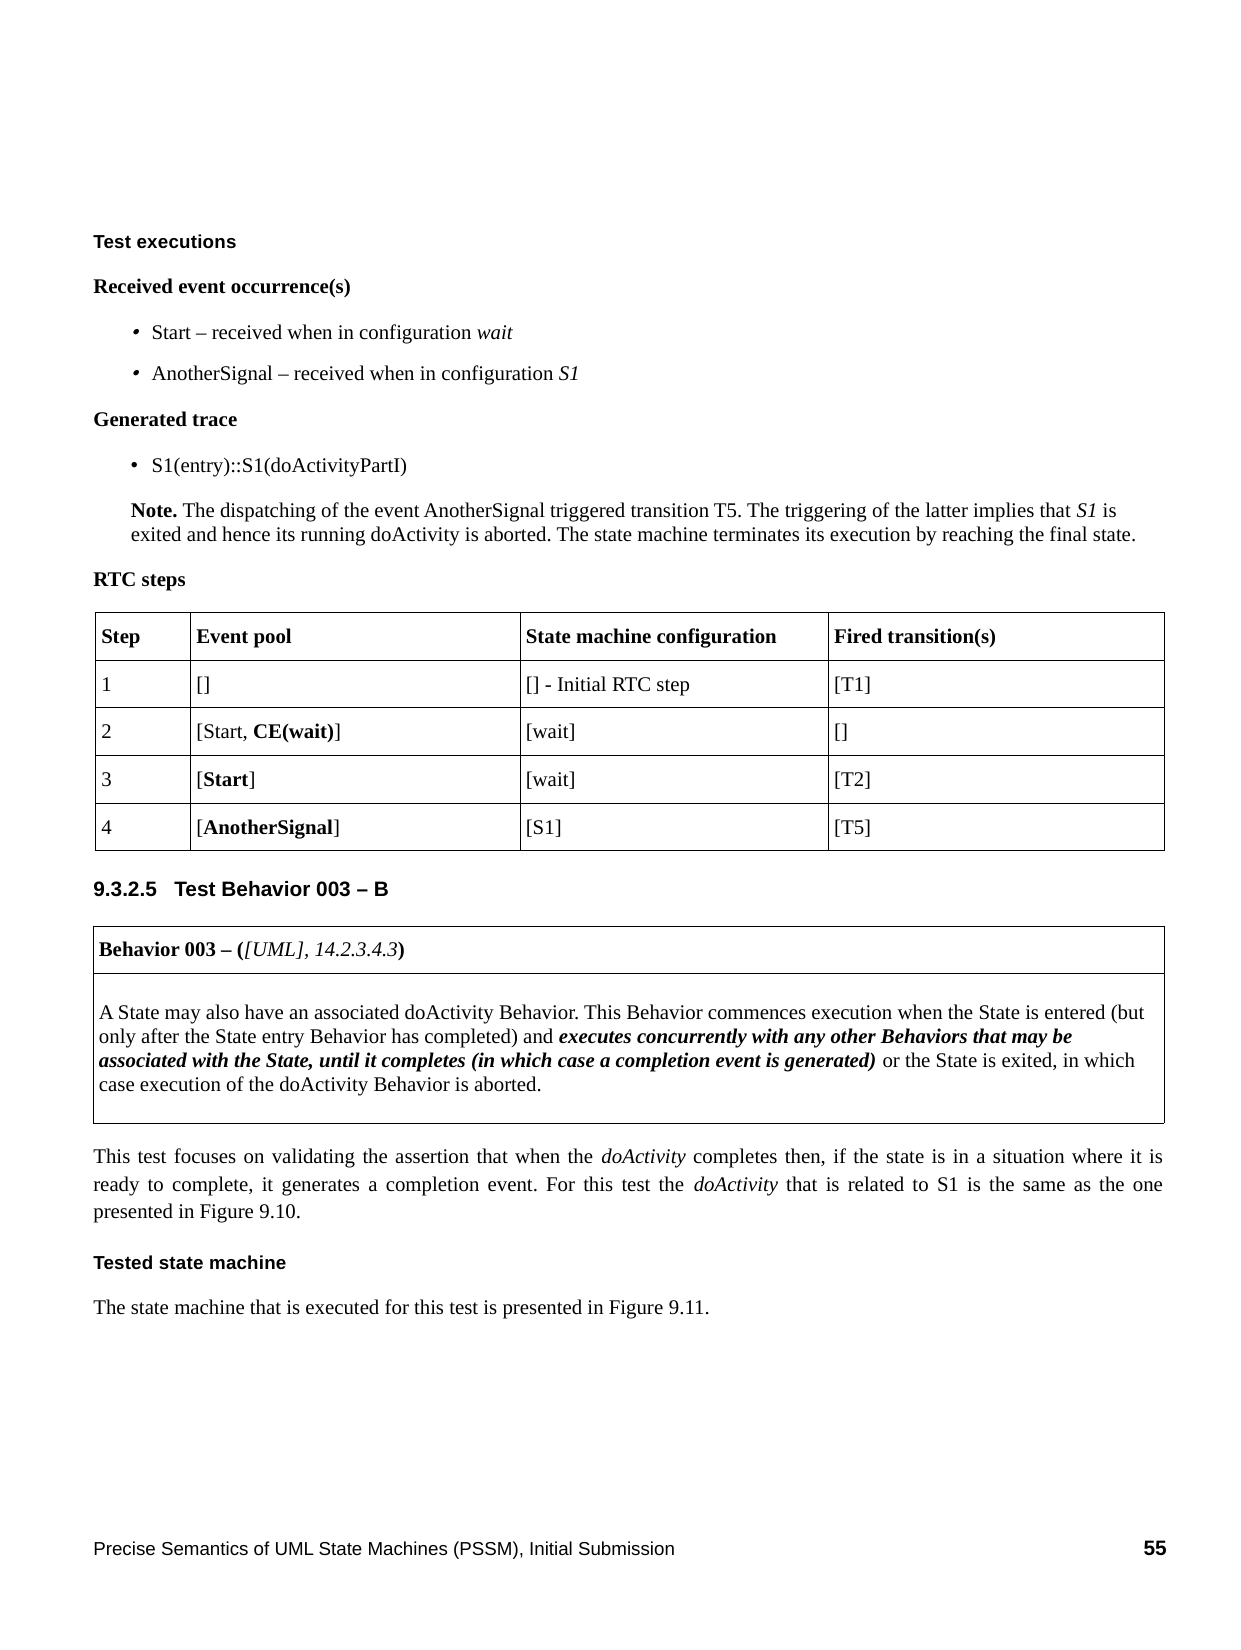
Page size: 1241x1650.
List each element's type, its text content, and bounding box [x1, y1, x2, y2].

text Generated trace [93, 406, 1164, 431]
subtitle Test executions [93, 231, 1164, 253]
table_cell [Start, CE(wait)] [191, 708, 520, 755]
text RTC steps [93, 567, 1164, 591]
table_cell [wait] [521, 708, 828, 755]
table_header Step [96, 613, 190, 659]
table_header Fired transition(s) [829, 613, 1164, 659]
table_cell [] [829, 708, 1164, 755]
text This test focuses on validating the assertion that when the doActivity completes then, if the state is in a situation where it is ready to complete, it generates a completion event. For this test the doActivity that is related to S1 is the same as the one presented in Figure 9.10. [93, 1144, 1164, 1223]
table_header State machine configuration [521, 613, 828, 659]
table_header Event pool [191, 613, 520, 659]
table_cell [] [191, 661, 520, 707]
table_cell [] - Initial RTC step [521, 661, 828, 707]
table_cell 3 [96, 756, 190, 803]
text Received event occurrence(s) [93, 274, 1164, 298]
table_header Behavior 003 – ([UML], 14.2.3.4.3) [94, 927, 1164, 973]
table_cell [S1] [521, 804, 828, 850]
subtitle Tested state machine [93, 1252, 1164, 1274]
table_cell 1 [96, 661, 190, 707]
list AnotherSignal – received when in configuration S1 [131, 360, 1164, 385]
table_cell [T1] [829, 661, 1164, 707]
subtitle Test Behavior 003 – B [93, 876, 1164, 901]
table_cell 2 [96, 708, 190, 755]
table_cell [T2] [829, 756, 1164, 803]
table_cell [T5] [829, 804, 1164, 850]
list Start – received when in configuration wait [131, 319, 1164, 344]
table_cell [Start] [191, 756, 520, 803]
table_cell 4 [96, 804, 190, 850]
text The state machine that is executed for this test is presented in Figure 9.11. [93, 1295, 1164, 1319]
list S1(entry)::S1(doActivityPartI) [131, 452, 1164, 477]
table_cell [wait] [521, 756, 828, 803]
table_cell [AnotherSignal] [191, 804, 520, 850]
table_cell A State may also have an associated doActivity Behavior. This Behavior commences execution when the State is entered (but only after the State entry Behavior has completed) and executes concurrently with any other Behaviors that may be associated with the State, until it completes (in which case a completion event is generated) or the State is exited, in which case execution of the doActivity Behavior is aborted. [94, 974, 1164, 1123]
text Note. The dispatching of the event AnotherSignal triggered transition T5. The triggering of the latter implies that S1 is exited and hence its running doActivity is aborted. The state machine terminates its execution by reaching the final state. [131, 498, 1164, 546]
